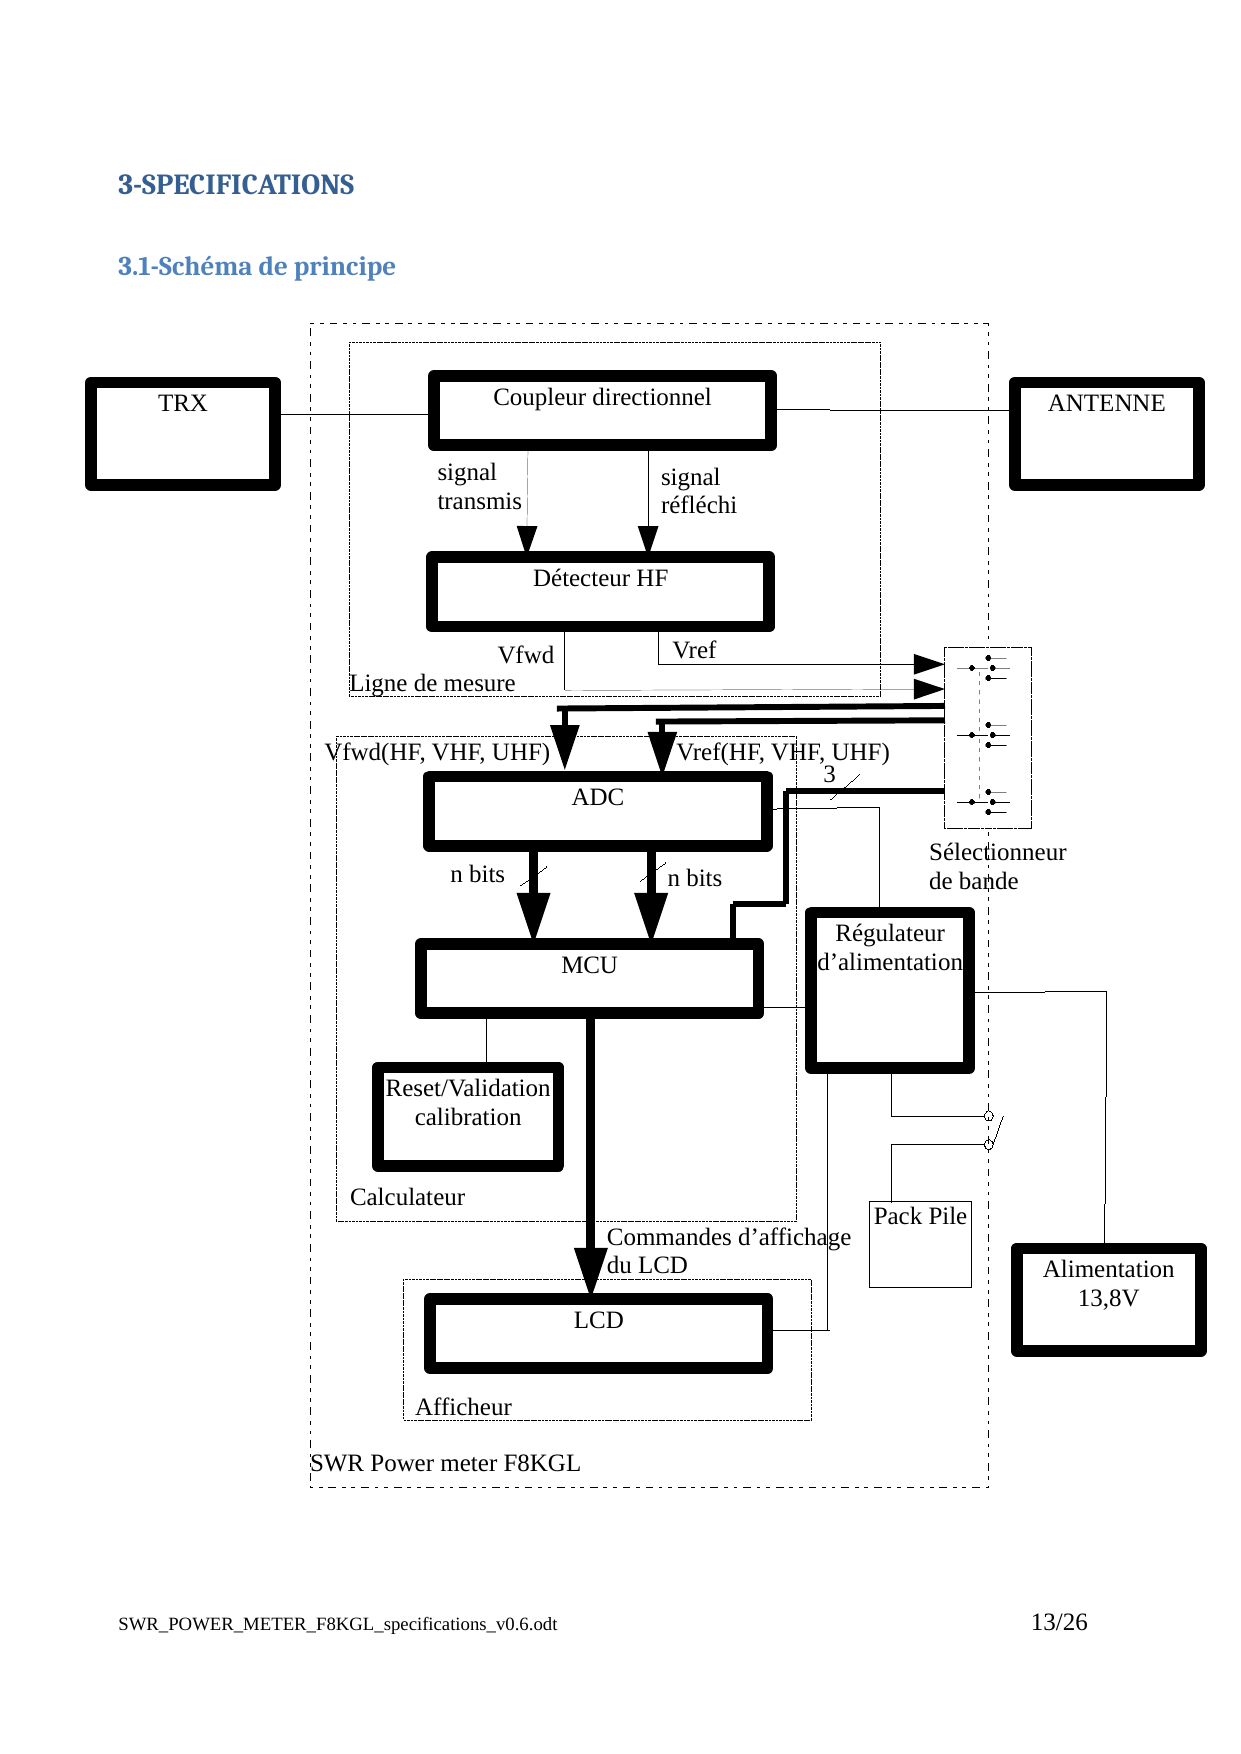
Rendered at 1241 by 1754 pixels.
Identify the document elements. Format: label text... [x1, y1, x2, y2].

picture [929, 639, 1032, 829]
subtitle 3.1-Schéma de principe [118, 251, 1122, 282]
picture [929, 709, 944, 717]
subtitle 3-SPECIFICATIONS [118, 168, 1122, 202]
